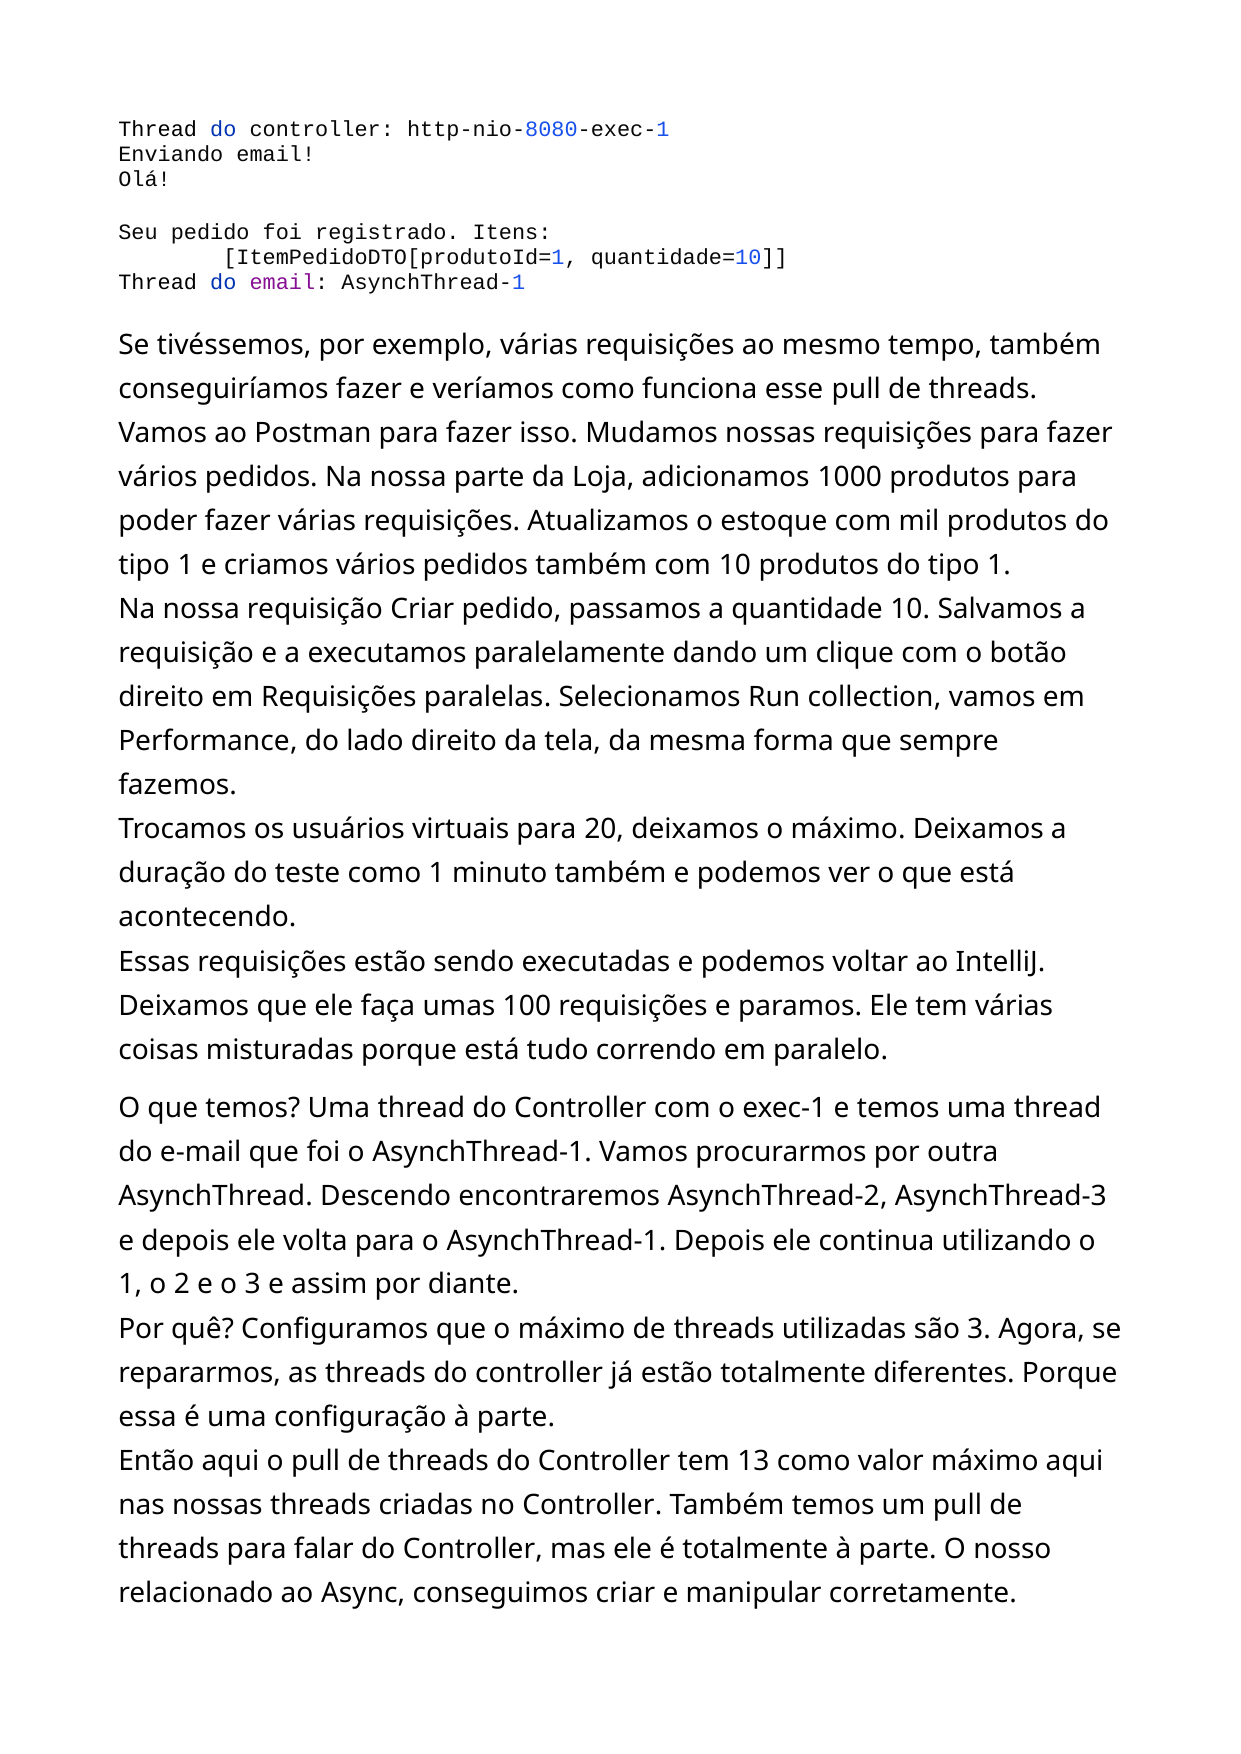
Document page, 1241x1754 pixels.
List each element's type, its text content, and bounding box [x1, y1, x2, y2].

text Essas requisições estão sendo executadas e podemos voltar ao IntelliJ. Deixamos que ele faça umas 100 requisições e paramos. Ele tem várias coisas misturadas porque está tudo correndo em paralelo. [118, 941, 1122, 1067]
text O que temos? Uma thread do Controller com o exec-1 e temos uma thread do e-mail que foi o AsynchThread-1. Vamos procurarmos por outra AsynchThread. Descendo encontraremos AsynchThread-2, AsynchThread-3 e depois ele volta para o AsynchThread-1. Depois ele continua utilizando o 1, o 2 e o 3 e assim por diante. [118, 1088, 1122, 1302]
text Por quê? Configuramos que o máximo de threads utilizadas são 3. Agora, se repararmos, as threads do controller já estão totalmente diferentes. Porque essa é uma configuração à parte. [118, 1308, 1122, 1434]
text Então aqui o pull de threads do Controller tem 13 como valor máximo aqui nas nossas threads criadas no Controller. Também temos um pull de threads para falar do Controller, mas ele é totalmente à parte. O nosso relacionado ao Async, conseguimos criar e manipular corretamente. [118, 1440, 1122, 1611]
text Se tivéssemos, por exemplo, várias requisições ao mesmo tempo, também conseguiríamos fazer e veríamos como funciona esse pull de threads. [118, 324, 1122, 406]
text Thread do controller: http-nio-8080-exec-1 Enviando email! Olá! Seu pedido foi registrado. Itens: [ItemPedidoDTO[produtoId=1, quantidade=10]] Thread do email: AsynchThread-1 [118, 118, 1122, 296]
text Na nossa requisição Criar pedido, passamos a quantidade 10. Salvamos a requisição e a executamos paralelamente dando um clique com o botão direito em Requisições paralelas. Selecionamos Run collection, vamos em Performance, do lado direito da tela, da mesma forma que sempre fazemos. [118, 588, 1122, 803]
text Trocamos os usuários virtuais para 20, deixamos o máximo. Deixamos a duração do teste como 1 minuto também e podemos ver o que está acontecendo. [118, 809, 1122, 935]
text Vamos ao Postman para fazer isso. Mudamos nossas requisições para fazer vários pedidos. Na nossa parte da Loja, adicionamos 1000 produtos para poder fazer várias requisições. Atualizamos o estoque com mil produtos do tipo 1 e criamos vários pedidos também com 10 produtos do tipo 1. [118, 412, 1122, 583]
